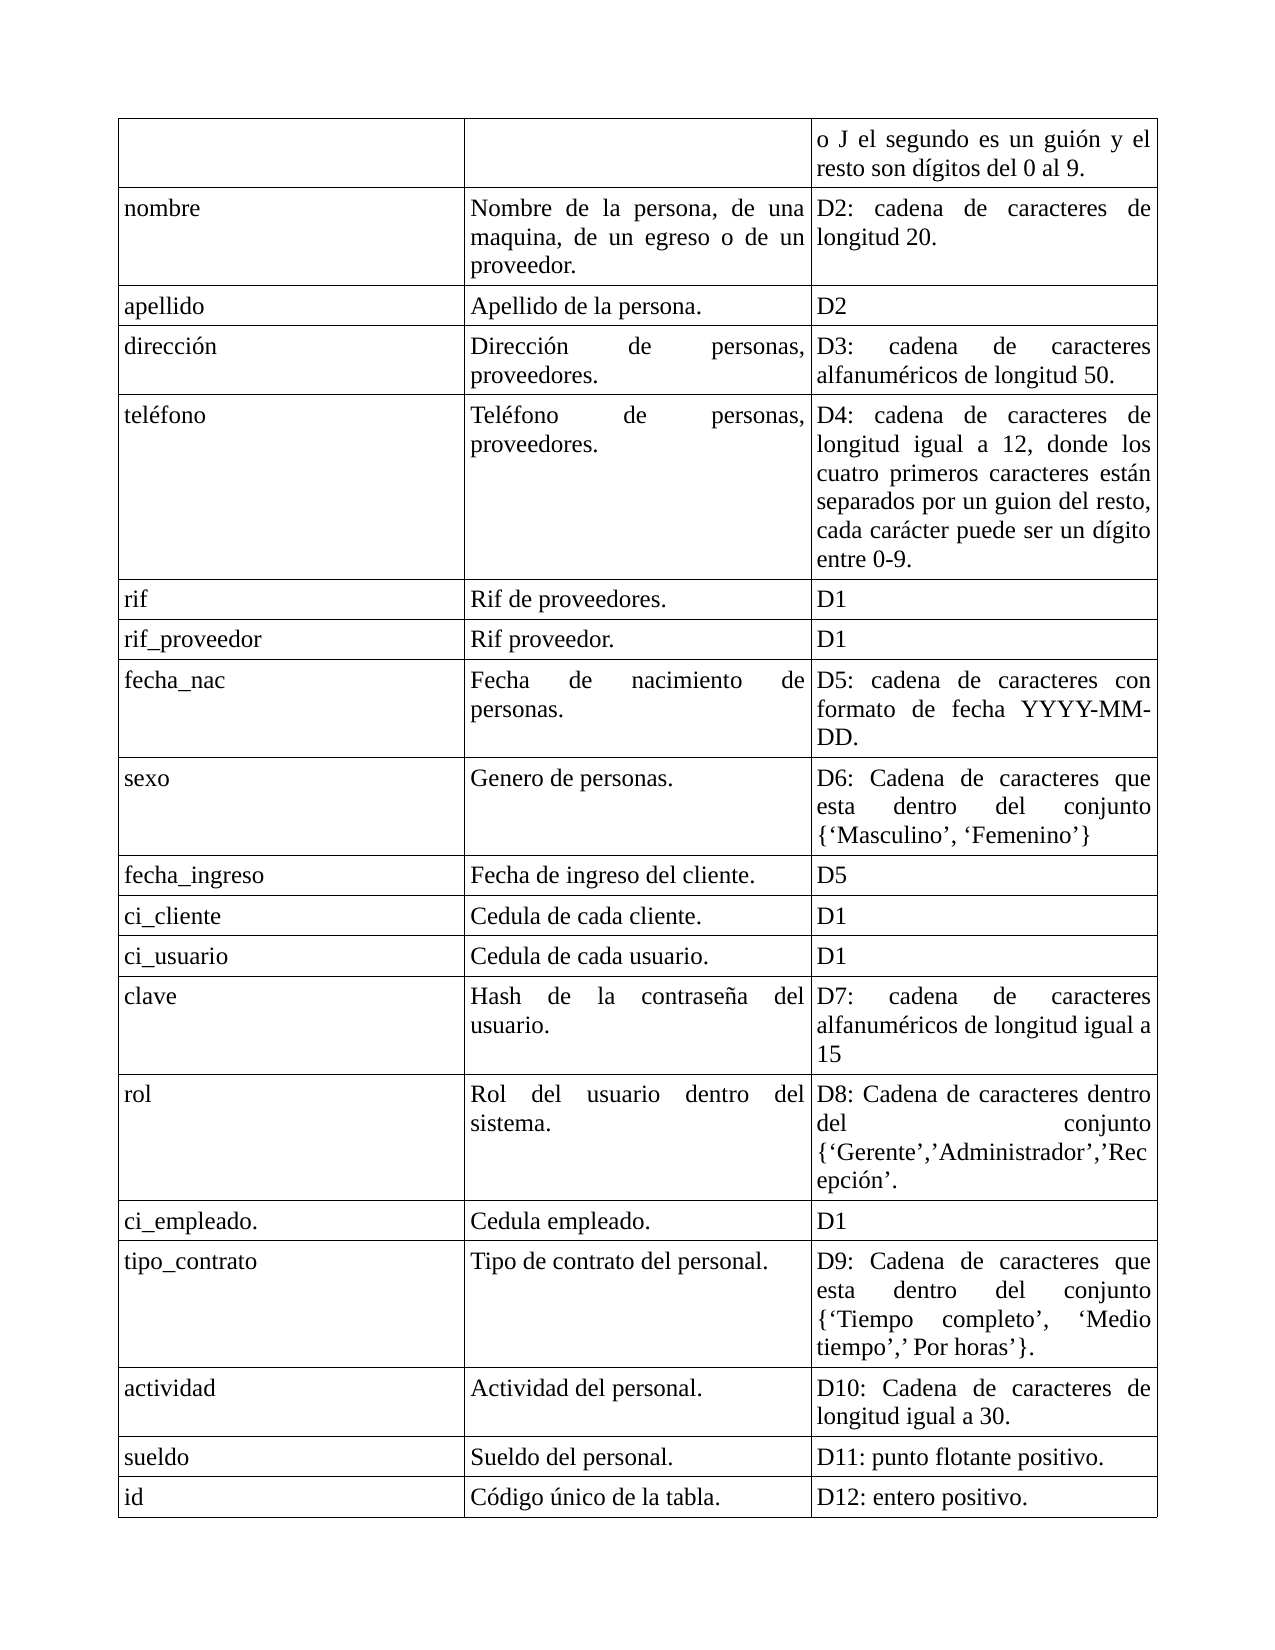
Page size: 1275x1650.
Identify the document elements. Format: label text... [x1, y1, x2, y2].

table_cell teléfono [119, 395, 464, 578]
table_cell D5: cadena de caracteres con formato de fecha YYYY-MM-DD. [812, 660, 1157, 757]
table_cell D5 [812, 856, 1157, 895]
table_cell o J el segundo es un guión y el resto son dígitos del 0 al 9. [812, 119, 1157, 187]
table_cell Actividad del personal. [465, 1368, 811, 1436]
table_cell Tipo de contrato del personal. [465, 1241, 811, 1367]
table_cell D4: cadena de caracteres de longitud igual a 12, donde los cuatro primeros caracteres están separados por un guion del resto, cada carácter puede ser un dígito entre 0-9. [812, 395, 1157, 578]
table_cell ci_empleado. [119, 1201, 464, 1240]
table_cell [119, 119, 464, 187]
table_cell D9: Cadena de caracteres que esta dentro del conjunto {‘Tiempo completo’, ‘Medio tiempo’,’ Por horas’}. [812, 1241, 1157, 1367]
table_cell D2 [812, 286, 1157, 325]
table_cell Rol del usuario dentro del sistema. [465, 1075, 811, 1200]
table_cell Cedula empleado. [465, 1201, 811, 1240]
table_cell sexo [119, 758, 464, 855]
table_cell D1 [812, 936, 1157, 976]
table_cell D12: entero positivo. [812, 1477, 1157, 1517]
table_cell rif_proveedor [119, 620, 464, 659]
table_cell Fecha de nacimiento de personas. [465, 660, 811, 757]
table_cell D7: cadena de caracteres alfanuméricos de longitud igual a 15 [812, 977, 1157, 1073]
table_cell ci_cliente [119, 896, 464, 935]
table_cell Cedula de cada cliente. [465, 896, 811, 935]
table_cell D10: Cadena de caracteres de longitud igual a 30. [812, 1368, 1157, 1436]
table_cell D6: Cadena de caracteres que esta dentro del conjunto {‘Masculino’, ‘Femenino’} [812, 758, 1157, 855]
table_cell Rif de proveedores. [465, 580, 811, 619]
table_cell fecha_ingreso [119, 856, 464, 895]
table_cell Código único de la tabla. [465, 1477, 811, 1517]
table_cell Apellido de la persona. [465, 286, 811, 325]
table_cell dirección [119, 326, 464, 394]
table_cell ci_usuario [119, 936, 464, 976]
table_cell Cedula de cada usuario. [465, 936, 811, 976]
table_cell D11: punto flotante positivo. [812, 1437, 1157, 1476]
table_cell D3: cadena de caracteres alfanuméricos de longitud 50. [812, 326, 1157, 394]
table_cell rif [119, 580, 464, 619]
table_cell Genero de personas. [465, 758, 811, 855]
table_cell id [119, 1477, 464, 1517]
table_cell Sueldo del personal. [465, 1437, 811, 1476]
table_cell Dirección de personas, proveedores. [465, 326, 811, 394]
table_cell D1 [812, 580, 1157, 619]
table_cell clave [119, 977, 464, 1073]
table_cell rol [119, 1075, 464, 1200]
table_cell D2: cadena de caracteres de longitud 20. [812, 188, 1157, 285]
table_cell D1 [812, 1201, 1157, 1240]
table_cell [465, 119, 811, 187]
table_cell Rif proveedor. [465, 620, 811, 659]
table_cell Hash de la contraseña del usuario. [465, 977, 811, 1073]
table_cell fecha_nac [119, 660, 464, 757]
table_cell Teléfono de personas, proveedores. [465, 395, 811, 578]
table_cell D1 [812, 620, 1157, 659]
table_cell apellido [119, 286, 464, 325]
table_cell Nombre de la persona, de una maquina, de un egreso o de un proveedor. [465, 188, 811, 285]
table_cell tipo_contrato [119, 1241, 464, 1367]
table_cell sueldo [119, 1437, 464, 1476]
table_cell actividad [119, 1368, 464, 1436]
table_cell Fecha de ingreso del cliente. [465, 856, 811, 895]
table_cell D1 [812, 896, 1157, 935]
table_cell D8: Cadena de caracteres dentro del conjunto {‘Gerente’,’Administrador’,’Recepción’. [812, 1075, 1157, 1200]
table_cell nombre [119, 188, 464, 285]
